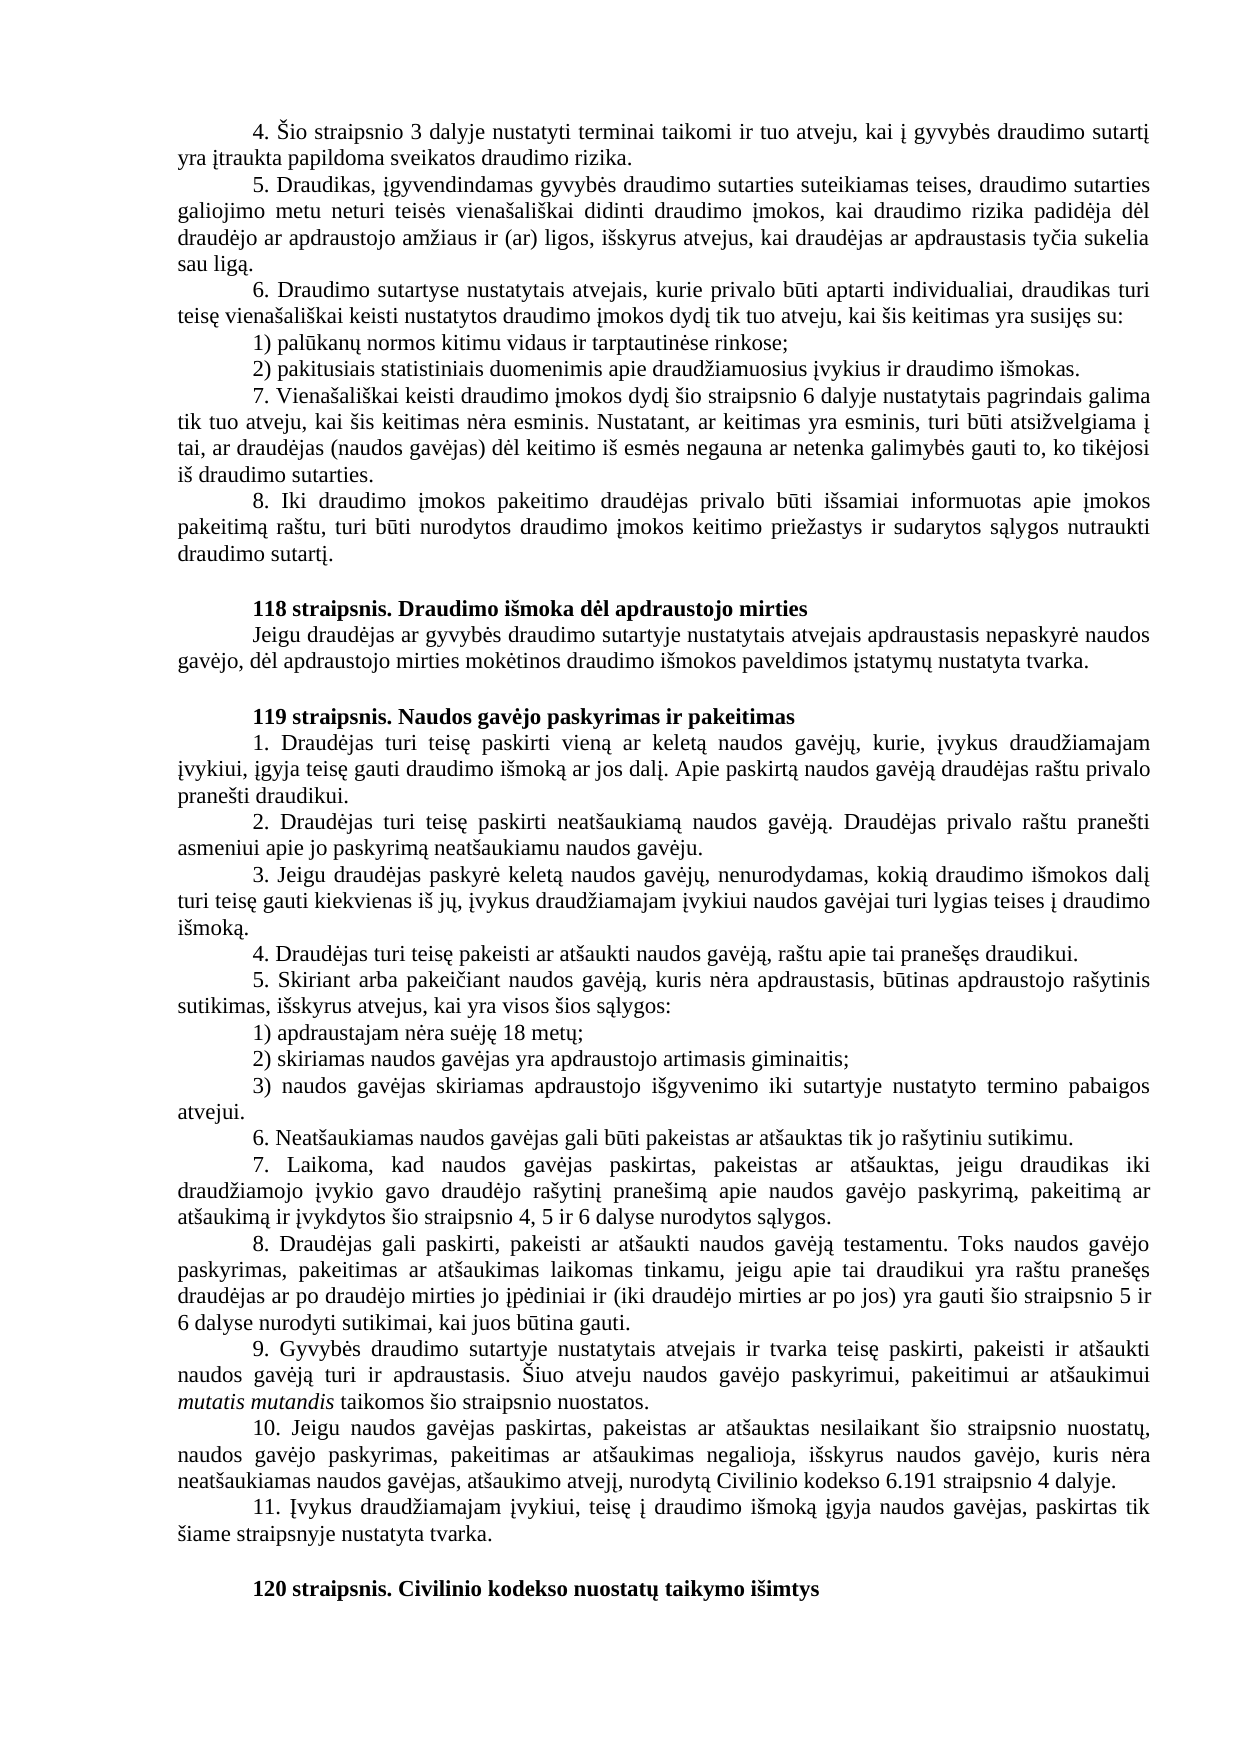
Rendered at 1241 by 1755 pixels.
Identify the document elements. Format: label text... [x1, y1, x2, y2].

text 9. Gyvybės draudimo sutartyje nustatytais atvejais ir tvarka teisę paskirti, pakeisti ir atšaukti naudos gavėją turi ir apdraustasis. Šiuo atveju naudos gavėjo paskyrimui, pakeitimui ar atšaukimui mutatis mutandis taikomos šio straipsnio nuostatos. [177, 1335, 1152, 1414]
text 2. Draudėjas turi teisę paskirti neatšaukiamą naudos gavėją. Draudėjas privalo raštu pranešti asmeniui apie jo paskyrimą neatšaukiamu naudos gavėju. [177, 808, 1152, 861]
text 1. Draudėjas turi teisę paskirti vieną ar keletą naudos gavėjų, kurie, įvykus draudžiamajam įvykiui, įgyja teisę gauti draudimo išmoką ar jos dalį. Apie paskirtą naudos gavėją draudėjas raštu privalo pranešti draudikui. [177, 729, 1152, 808]
text 8. Iki draudimo įmokos pakeitimo draudėjas privalo būti išsamiai informuotas apie įmokos pakeitimą raštu, turi būti nurodytos draudimo įmokos keitimo priežastys ir sudarytos sąlygos nutraukti draudimo sutartį. [177, 487, 1152, 566]
text 3) naudos gavėjas skiriamas apdraustojo išgyvenimo iki sutartyje nustatyto termino pabaigos atvejui. [177, 1072, 1152, 1124]
text 10. Jeigu naudos gavėjas paskirtas, pakeistas ar atšauktas nesilaikant šio straipsnio nuostatų, naudos gavėjo paskyrimas, pakeitimas ar atšaukimas negalioja, išskyrus naudos gavėjo, kuris nėra neatšaukiamas naudos gavėjas, atšaukimo atvejį, nurodytą Civilinio kodekso 6.191 straipsnio 4 dalyje. [177, 1414, 1152, 1493]
text Jeigu draudėjas ar gyvybės draudimo sutartyje nustatytais atvejais apdraustasis nepaskyrė naudos gavėjo, dėl apdraustojo mirties mokėtinos draudimo išmokos paveldimos įstatymų nustatyta tvarka. [177, 621, 1152, 674]
text 118 straipsnis. Draudimo išmoka dėl apdraustojo mirties [177, 595, 1152, 621]
text 4. Šio straipsnio 3 dalyje nustatyti terminai taikomi ir tuo atveju, kai į gyvybės draudimo sutartį yra įtraukta papildoma sveikatos draudimo rizika. [177, 118, 1152, 171]
text 7. Laikoma, kad naudos gavėjas paskirtas, pakeistas ar atšauktas, jeigu draudikas iki draudžiamojo įvykio gavo draudėjo rašytinį pranešimą apie naudos gavėjo paskyrimą, pakeitimą ar atšaukimą ir įvykdytos šio straipsnio 4, 5 ir 6 dalyse nurodytos sąlygos. [177, 1151, 1152, 1230]
text 7. Vienašališkai keisti draudimo įmokos dydį šio straipsnio 6 dalyje nustatytais pagrindais galima tik tuo atveju, kai šis keitimas nėra esminis. Nustatant, ar keitimas yra esminis, turi būti atsižvelgiama į tai, ar draudėjas (naudos gavėjas) dėl keitimo iš esmės negauna ar netenka galimybės gauti to, ko tikėjosi iš draudimo sutarties. [177, 382, 1152, 487]
text 5. Draudikas, įgyvendindamas gyvybės draudimo sutarties suteikiamas teises, draudimo sutarties galiojimo metu neturi teisės vienašališkai didinti draudimo įmokos, kai draudimo rizika padidėja dėl draudėjo ar apdraustojo amžiaus ir (ar) ligos, išskyrus atvejus, kai draudėjas ar apdraustasis tyčia sukelia sau ligą. [177, 171, 1152, 276]
text 4. Draudėjas turi teisę pakeisti ar atšaukti naudos gavėją, raštu apie tai pranešęs draudikui. [177, 940, 1152, 966]
text 2) skiriamas naudos gavėjas yra apdraustojo artimasis giminaitis; [177, 1045, 1152, 1072]
subtitle 119 straipsnis. Naudos gavėjo paskyrimas ir pakeitimas [177, 703, 1152, 729]
text 120 straipsnis. Civilinio kodekso nuostatų taikymo išimtys [177, 1575, 1152, 1601]
text 1) apdraustajam nėra suėję 18 metų; [177, 1019, 1152, 1045]
text 6. Neatšaukiamas naudos gavėjas gali būti pakeistas ar atšauktas tik jo rašytiniu sutikimu. [177, 1124, 1152, 1151]
text 3. Jeigu draudėjas paskyrė keletą naudos gavėjų, nenurodydamas, kokią draudimo išmokos dalį turi teisę gauti kiekvienas iš jų, įvykus draudžiamajam įvykiui naudos gavėjai turi lygias teises į draudimo išmoką. [177, 861, 1152, 940]
text 6. Draudimo sutartyse nustatytais atvejais, kurie privalo būti aptarti individualiai, draudikas turi teisę vienašališkai keisti nustatytos draudimo įmokos dydį tik tuo atveju, kai šis keitimas yra susijęs su: [177, 276, 1152, 329]
text 1) palūkanų normos kitimu vidaus ir tarptautinėse rinkose; [177, 329, 1152, 355]
text 11. Įvykus draudžiamajam įvykiui, teisę į draudimo išmoką įgyja naudos gavėjas, paskirtas tik šiame straipsnyje nustatyta tvarka. [177, 1493, 1152, 1546]
text 5. Skiriant arba pakeičiant naudos gavėją, kuris nėra apdraustasis, būtinas apdraustojo rašytinis sutikimas, išskyrus atvejus, kai yra visos šios sąlygos: [177, 966, 1152, 1019]
text 2) pakitusiais statistiniais duomenimis apie draudžiamuosius įvykius ir draudimo išmokas. [177, 355, 1152, 382]
text 8. Draudėjas gali paskirti, pakeisti ar atšaukti naudos gavėją testamentu. Toks naudos gavėjo paskyrimas, pakeitimas ar atšaukimas laikomas tinkamu, jeigu apie tai draudikui yra raštu pranešęs draudėjas ar po draudėjo mirties jo įpėdiniai ir (iki draudėjo mirties ar po jos) yra gauti šio straipsnio 5 ir 6 dalyse nurodyti sutikimai, kai juos būtina gauti. [177, 1230, 1152, 1335]
